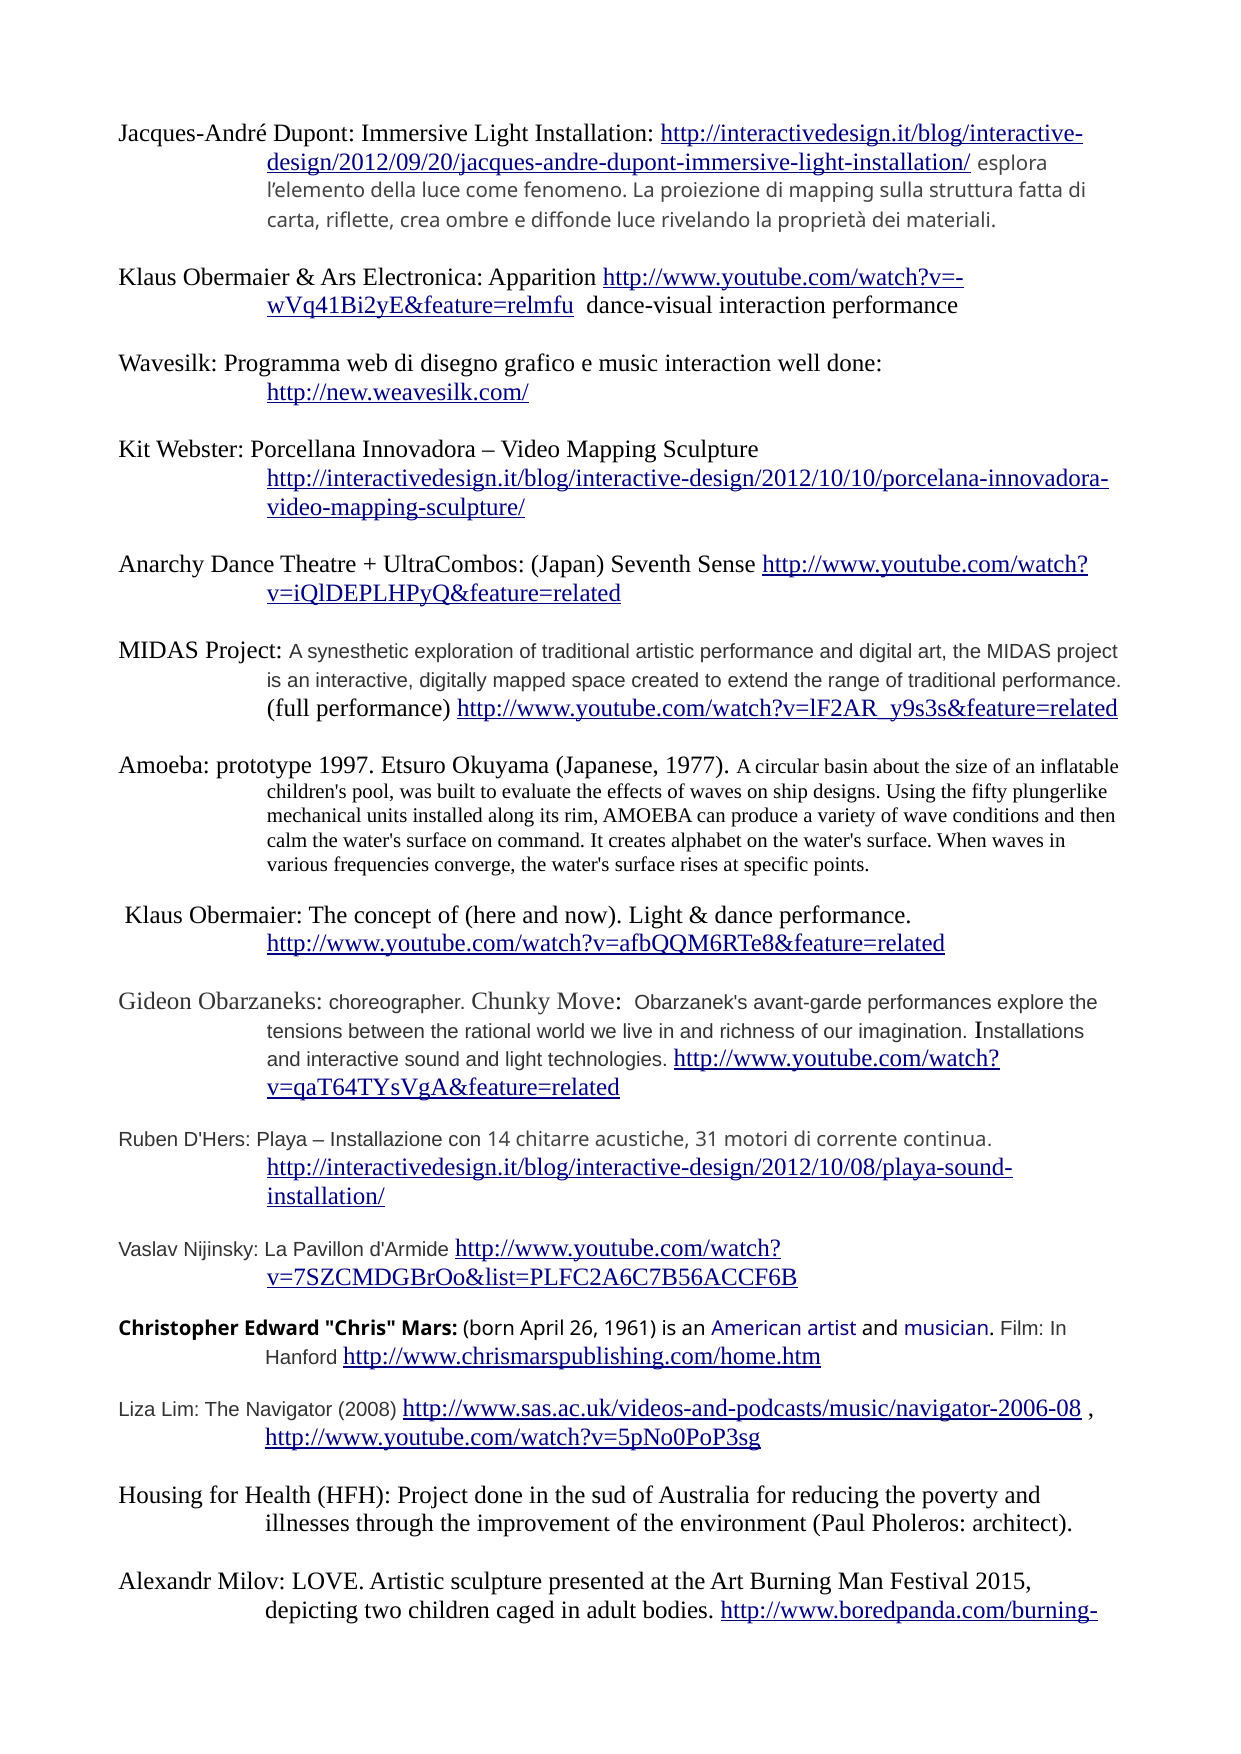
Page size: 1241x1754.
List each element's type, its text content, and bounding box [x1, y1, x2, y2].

text Amoeba: prototype 1997. Etsuro Okuyama (Japanese, 1977). A circular basin about the size of an inflatable children's pool, was built to evaluate the effects of waves on ship designs. Using the fifty plungerlike mechanical units installed along its rim, AMOEBA can produce a variety of wave conditions and then calm the water's surface on command. It creates alphabet on the water's surface. When waves in various frequencies converge, the water's surface rises at specific points. [118, 751, 1122, 876]
text Christopher Edward "Chris" Mars: (born April 26, 1961) is an American artist and musician. Film: In Hanford http://www.chrismarspublishing.com/home.htm [118, 1314, 1122, 1370]
text Vaslav Nijinsky: La Pavillon d'Armide http://www.youtube.com/watch?v=7SZCMDGBrOo&list=PLFC2A6C7B56ACCF6B [118, 1233, 1122, 1290]
text Ruben D'Hers: Playa – Installazione con 14 chitarre acustiche, 31 motori di corrente continua. http://interactivedesign.it/blog/interactive-design/2012/10/08/playa-sound-installation/ [118, 1124, 1122, 1209]
text Klaus Obermaier & Ars Electronica: Apparition http://www.youtube.com/watch?v=-wVq41Bi2yE&feature=relmfu dance-visual interaction performance [118, 262, 1122, 319]
text Anarchy Dance Theatre + UltraCombos: (Japan) Seventh Sense http://www.youtube.com/watch?v=iQlDEPLHPyQ&feature=related [118, 549, 1122, 607]
text Housing for Health (HFH): Project done in the sud of Australia for reducing the poverty and illnesses through the improvement of the environment (Paul Pholeros: architect). [118, 1480, 1122, 1537]
text Klaus Obermaier: The concept of (here and now). Light & dance performance. http://www.youtube.com/watch?v=afbQQM6RTe8&feature=related [118, 900, 1122, 957]
text Jacques-André Dupont: Immersive Light Installation: http://interactivedesign.it/blog/interactive-design/2012/09/20/jacques-andre-dupont-immersive-light-installation/ esplora l’elemento della luce come fenomeno. La proiezione di mapping sulla struttura fatta di carta, riflette, crea ombre e diffonde luce rivelando la proprietà dei materiali. [118, 118, 1122, 233]
text Wavesilk: Programma web di disegno grafico e music interaction well done: http://new.weavesilk.com/ [118, 348, 1122, 406]
text MIDAS Project: A synesthetic exploration of traditional artistic performance and digital art, the MIDAS project is an interactive, digitally mapped space created to extend the range of traditional performance. (full performance) http://www.youtube.com/watch?v=lF2AR_y9s3s&feature=related [118, 636, 1122, 722]
text Liza Lim: The Navigator (2008) http://www.sas.ac.uk/videos-and-podcasts/music/navigator-2006-08 , http://www.youtube.com/watch?v=5pNo0PoP3sg [118, 1393, 1122, 1451]
text Gideon Obarzaneks: choreographer. Chunky Move: Obarzanek's avant-garde performances explore the tensions between the rational world we live in and richness of our imagination. Installations and interactive sound and light technologies. http://www.youtube.com/watch?v=qaT64TYsVgA&feature=related [118, 986, 1122, 1101]
text Alexandr Milov: LOVE. Artistic sculpture presented at the Art Burning Man Festival 2015, depicting two children caged in adult bodies. http://www.boredpanda.com/burning- [118, 1566, 1122, 1623]
text Kit Webster: Porcellana Innovadora – Video Mapping Sculpture http://interactivedesign.it/blog/interactive-design/2012/10/10/porcelana-innovadora-video-mapping-sculpture/ [118, 434, 1122, 521]
